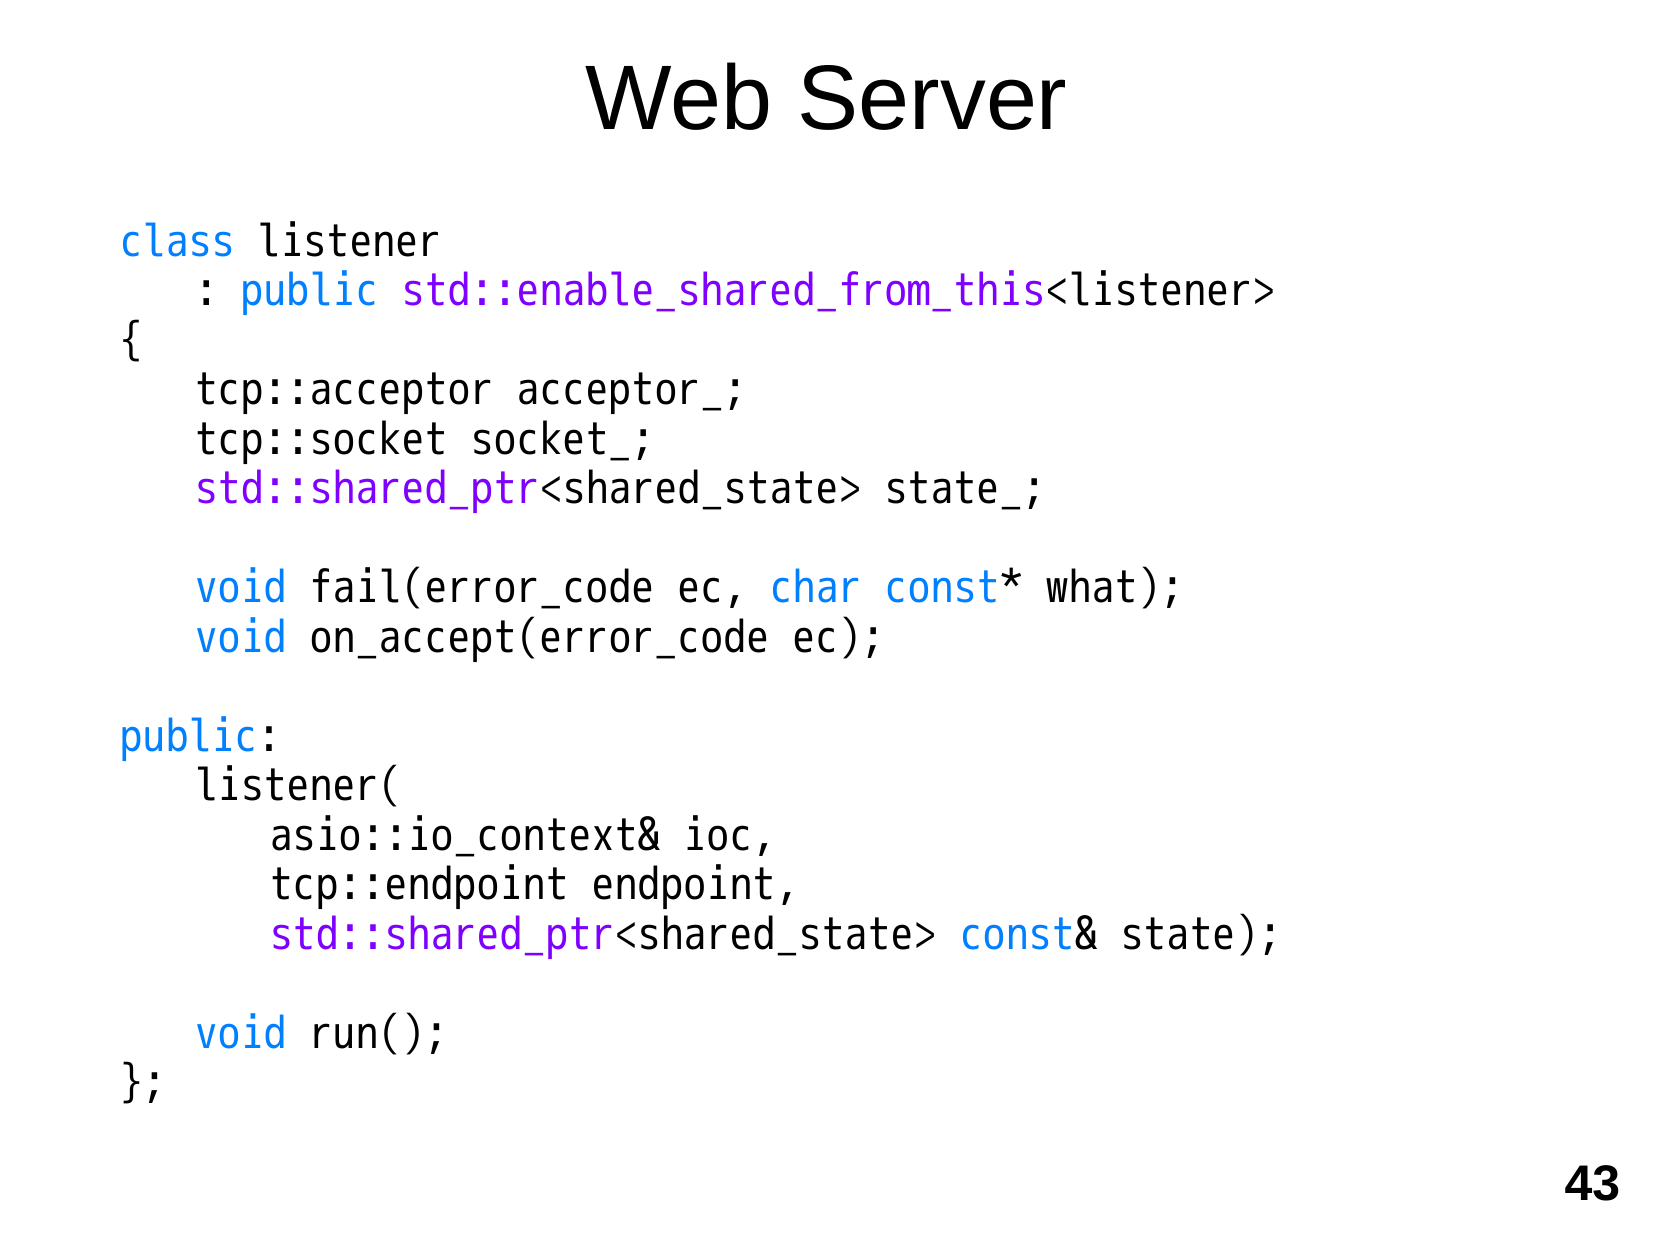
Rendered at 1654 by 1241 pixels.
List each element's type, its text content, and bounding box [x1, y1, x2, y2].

text_box class listener : public std::enable_shared_from_this<listener> { tcp::acceptor acceptor_; tcp::socket socket_; std::shared_ptr<shared_state> state_; void fail(error_code ec, char const* what); void on_accept(error_code ec); public: listener( asio::io_context& ioc, tcp::endpoint endpoint, std::shared_ptr<shared_state> const& state); void run(); }; [104, 210, 1575, 1116]
title Web Server [82, 15, 1571, 181]
